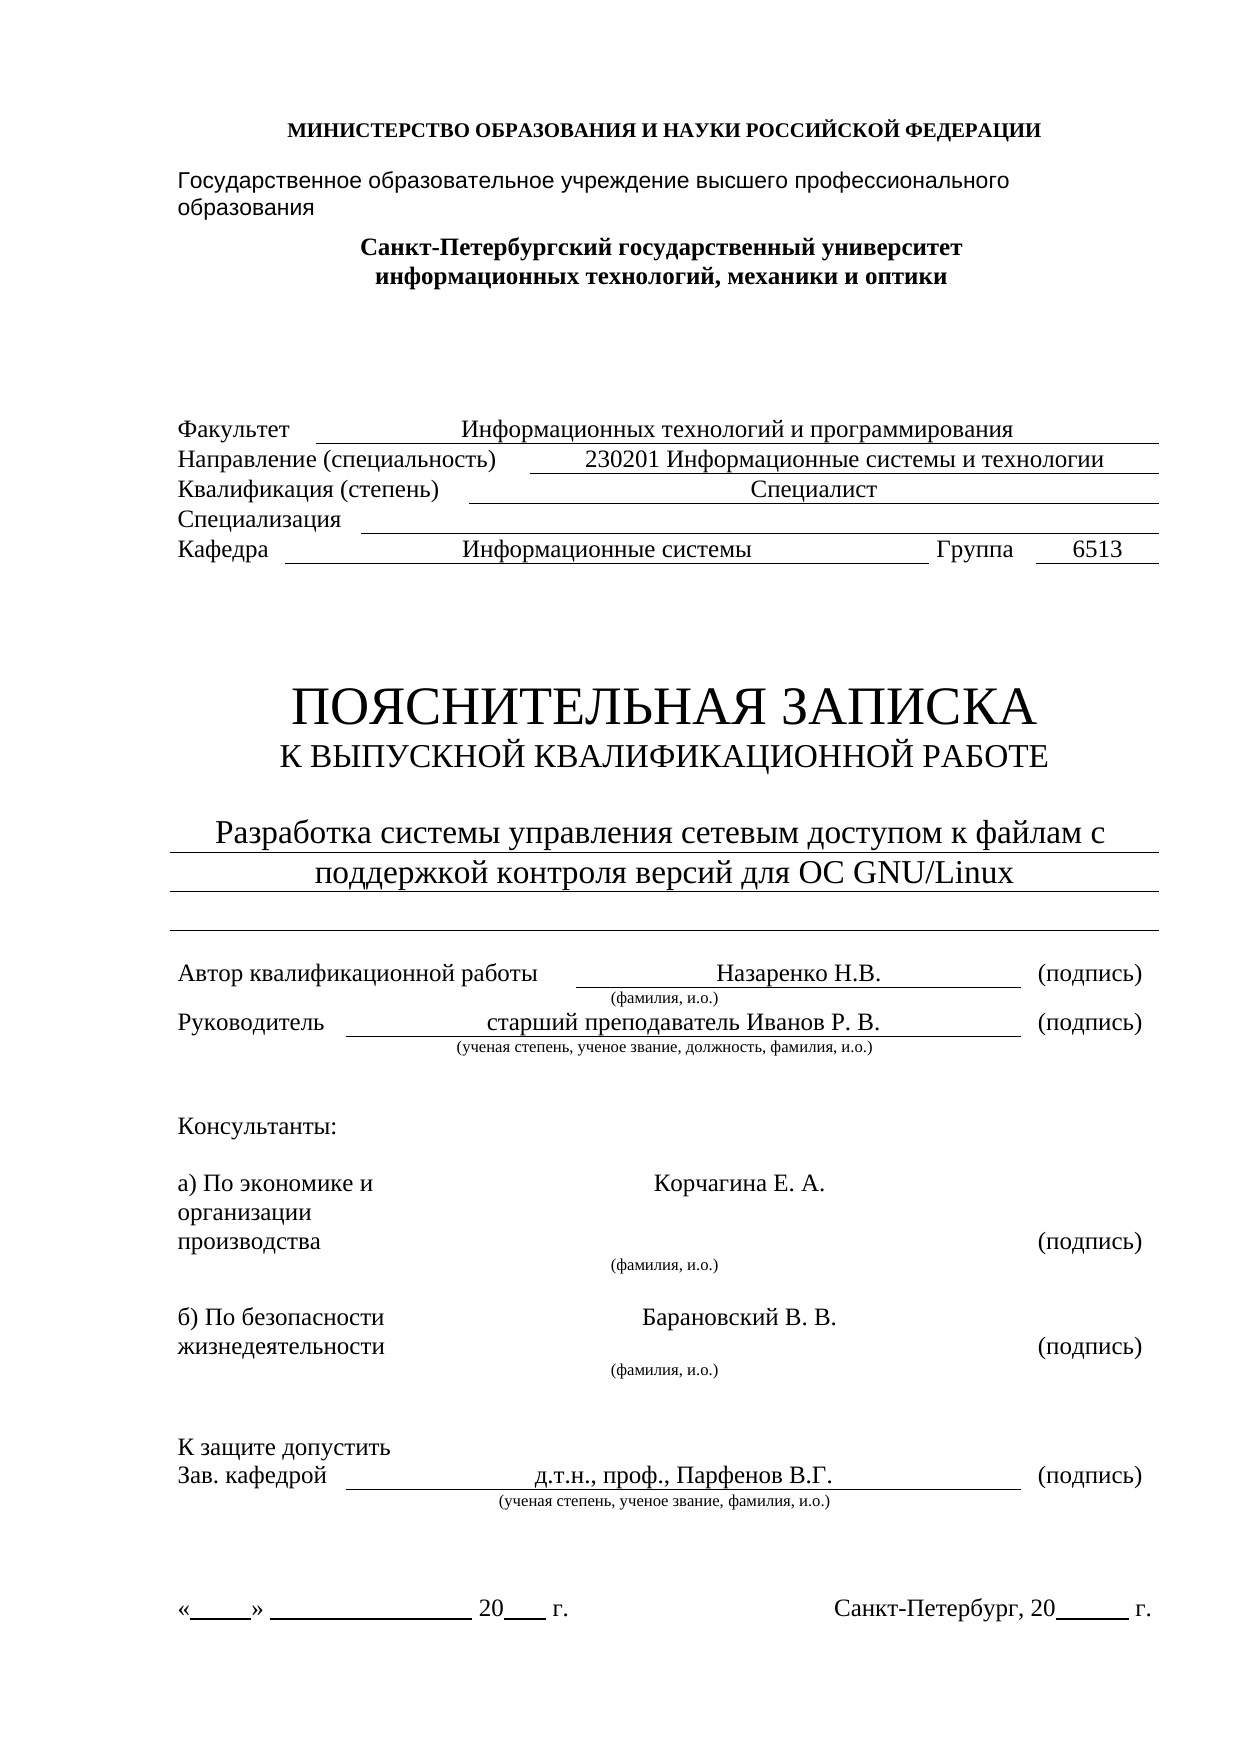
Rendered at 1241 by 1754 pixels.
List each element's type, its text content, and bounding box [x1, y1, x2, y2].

text Министерство образования и науки Российской Федерации [177, 118, 1152, 142]
table_header Автор квалификационной работы [170, 958, 576, 987]
table_cell (ученая степень, ученое звание, должность, фамилия, и.о.) [170, 1036, 1159, 1056]
table_cell (подпись) [1021, 1303, 1159, 1360]
table_cell Информационные системы [285, 533, 929, 562]
table_cell (фамилия, и.о.) [170, 1255, 1159, 1274]
table_header Разработка системы управления сетевым доступом к файлам с [170, 813, 1159, 852]
table_cell Группа [929, 534, 1036, 562]
table_header а) По экономике и организации производства [170, 1168, 458, 1254]
table_cell [361, 503, 1159, 533]
table_header Санкт-Петербург, 20 г. [664, 1594, 1159, 1622]
text Консультанты: [177, 1111, 1152, 1139]
table_header (подпись) [1021, 958, 1159, 987]
table_cell Руководитель [170, 1007, 346, 1036]
table_cell [170, 892, 1159, 930]
table_header « » 20 г. [170, 1594, 664, 1622]
text ПОЯСНИТЕЛЬНАЯ ЗАПИСКА [177, 674, 1152, 736]
table_cell 6513 [1036, 534, 1159, 562]
table_cell Направление (специальность) [170, 443, 530, 473]
text К ВЫПУСКНОЙ КВАЛИФИКАЦИОННОЙ РАБОТЕ [177, 736, 1152, 774]
table_cell Специалист [469, 473, 1159, 503]
table_header Факультет [170, 415, 316, 443]
table_cell Специализация [170, 503, 361, 533]
table_cell старший преподаватель Иванов Р. В. [346, 1007, 1021, 1036]
table_cell [170, 1274, 1159, 1302]
table_cell Барановский В. В. [458, 1303, 1021, 1360]
table_cell Кафедра [170, 533, 285, 562]
table_header Корчагина Е. А. [458, 1168, 1021, 1254]
table_cell (фамилия, и.о.) [170, 987, 1159, 1007]
text информационных технологий, механики и оптики [177, 261, 1152, 290]
table_cell (ученая степень, ученое звание, фамилия, и.о.) [170, 1489, 1159, 1509]
title Государственное образовательное учреждение высшего профессионального образования [177, 167, 1152, 220]
text Санкт-Петербургский государственный университет [177, 232, 1152, 261]
table_header Информационных технологий и программирования [316, 415, 1159, 443]
table_cell (подпись) [1021, 1007, 1159, 1036]
text К защите допустить [177, 1432, 1152, 1461]
table_header Зав. кафедрой [170, 1461, 346, 1489]
table_cell Квалификация (степень) [170, 473, 469, 503]
table_header (подпись) [1021, 1168, 1159, 1254]
table_cell б) По безопасности жизнедеятельности [170, 1303, 458, 1360]
table_header Назаренко Н.В. [576, 958, 1021, 987]
table_header д.т.н., проф., Парфенов В.Г. [346, 1461, 1021, 1489]
table_header (подпись) [1021, 1461, 1159, 1489]
table_cell поддержкой контроля версий для ОС GNU/Linux [170, 853, 1159, 891]
table_cell (фамилия, и.о.) [170, 1360, 1159, 1379]
table_cell 230201 Информационные системы и технологии [530, 444, 1159, 473]
